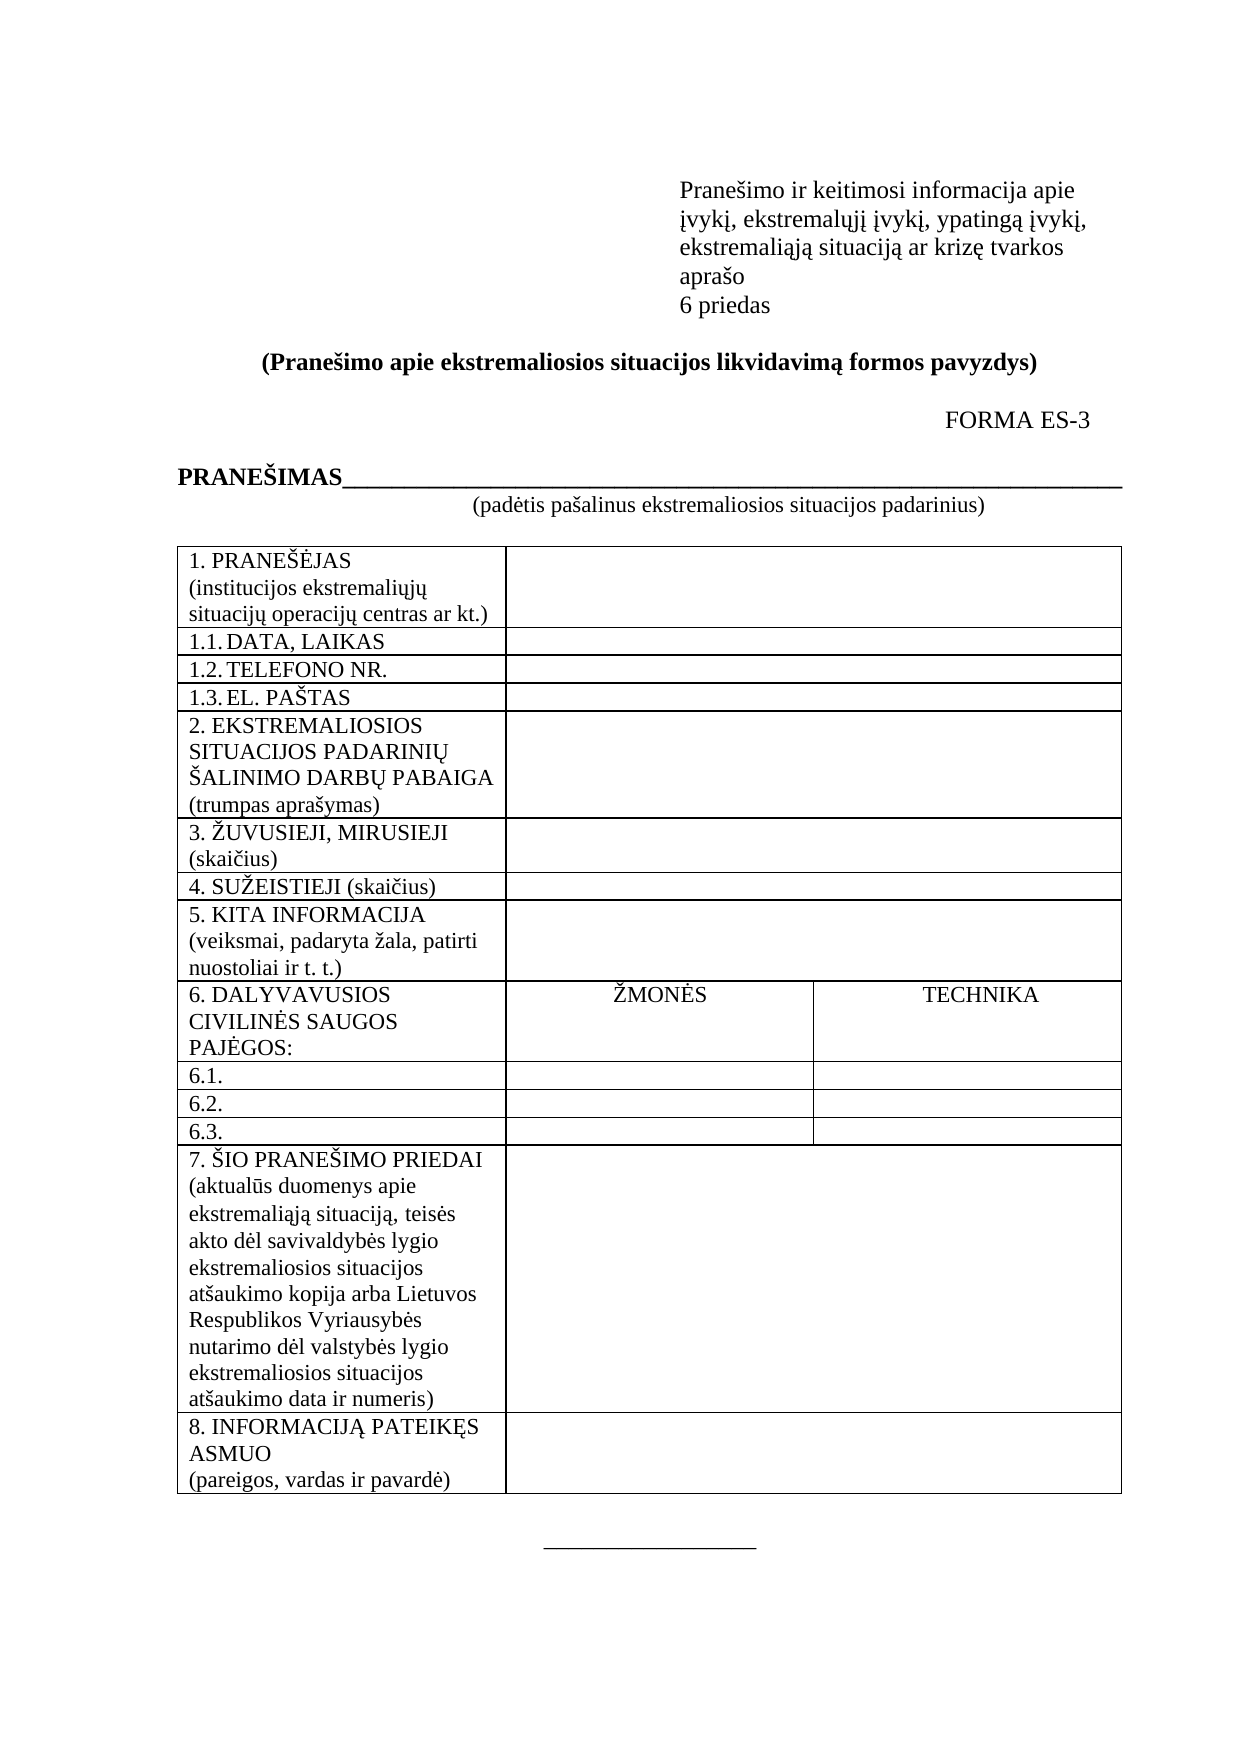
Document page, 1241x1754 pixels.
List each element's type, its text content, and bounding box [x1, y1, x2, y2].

table_cell 8. INFORMACIJĄ PATEIKĘS ASMUO (pareigos, vardas ir pavardė) [178, 1413, 505, 1492]
table_cell 6.3. [178, 1118, 505, 1144]
table_cell ŽMONĖS [507, 982, 813, 1061]
table_cell [507, 1062, 813, 1088]
text 6 priedas [177, 290, 1122, 319]
table_cell [507, 819, 1121, 871]
table_cell 7. ŠIO PRANEŠIMO PRIEDAI (aktualūs duomenys apie ekstremaliąją situaciją, teisės akto dėl savivaldybės lygio ekstremaliosios situacijos atšaukimo kopija arba Lietuvos Respublikos Vyriausybės nutarimo dėl valstybės lygio ekstremaliosios situacijos atšaukimo data ir numeris) [178, 1146, 505, 1412]
table_cell [507, 1413, 1121, 1492]
text (padėtis pašalinus ekstremaliosios situacijos padarinius) [177, 491, 1122, 517]
table_cell [814, 1062, 1121, 1088]
table_cell [814, 1090, 1121, 1116]
text įvykį, ekstremalųjį įvykį, ypatingą įvykį, [177, 204, 1122, 232]
text Pranešimo ir keitimosi informacija apie [177, 175, 1122, 204]
table_header 1. PRANEŠĖJAS (institucijos ekstremaliųjų situacijų operacijų centras ar kt.) [178, 547, 505, 626]
table_cell [507, 873, 1121, 899]
table_cell [507, 901, 1121, 980]
table_cell 1.2. TELEFONO NR. [178, 656, 505, 682]
text ekstremaliąją situaciją ar krizę tvarkos [177, 232, 1122, 261]
table_cell 5. KITA INFORMACIJA (veiksmai, padaryta žala, patirti nuostoliai ir t. t.) [178, 901, 505, 980]
table_cell [814, 1118, 1121, 1144]
table_cell [507, 1146, 1121, 1412]
text aprašo [177, 261, 1122, 290]
table_cell 4. SUŽEISTIEJI (skaičius) [178, 873, 505, 899]
table_cell [507, 1118, 813, 1144]
table_cell TECHNIKA [814, 982, 1121, 1061]
table_cell 1.1. DATA, LAIKAS [178, 628, 505, 654]
table_cell 3. ŽUVUSIEJI, MIRUSIEJI (skaičius) [178, 819, 505, 871]
text (Pranešimo apie ekstremaliosios situacijos likvidavimą formos pavyzdys) [177, 347, 1122, 376]
table_cell 1.3. EL. PAŠTAS [178, 684, 505, 710]
table_header [507, 547, 1121, 626]
table_cell [507, 1090, 813, 1116]
table_cell [507, 628, 1121, 654]
table_cell 2. EKSTREMALIOSIOS SITUACIJOS PADARINIŲ ŠALINIMO DARBŲ PABAIGA (trumpas aprašymas) [178, 712, 505, 817]
table_cell [507, 684, 1121, 710]
table_cell 6. DALYVAVUSIOS CIVILINĖS SAUGOS PAJĖGOS: [178, 982, 505, 1061]
text FORMA ES-3 [177, 405, 1122, 434]
table_cell 6.2. [178, 1090, 505, 1116]
table_cell 6.1. [178, 1062, 505, 1088]
table_cell [507, 656, 1121, 682]
table_cell [507, 712, 1121, 817]
text PRANEŠIMAS [177, 462, 1122, 491]
text _________________ [177, 1523, 1122, 1551]
